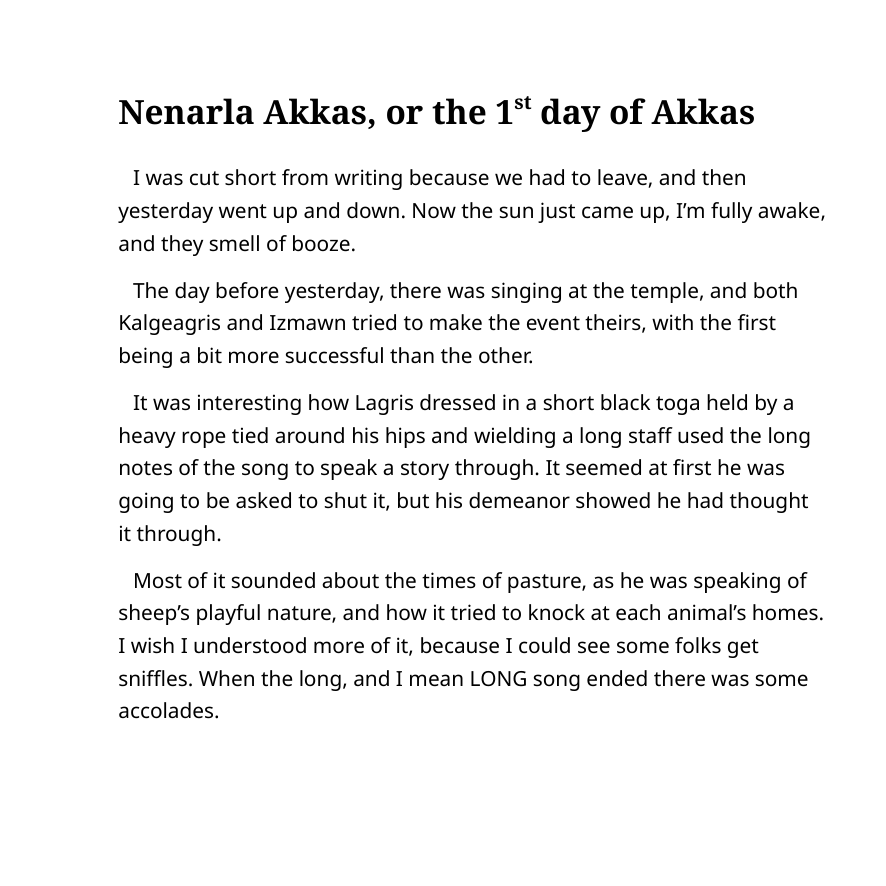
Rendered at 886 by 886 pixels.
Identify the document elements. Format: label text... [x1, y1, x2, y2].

text It was interesting how Lagris dressed in a short black toga held by a heavy rope tied around his hips and wielding a long staff used the long notes of the song to speak a story through. It seemed at first he was going to be asked to shut it, but his demeanor showed he had thought it through. [118, 388, 827, 547]
text Most of it sounded about the times of pasture, as he was speaking of sheep’s playful nature, and how it tried to knock at each animal’s homes. I wish I understood more of it, because I could see some folks get sniffles. When the long, and I mean LONG song ended there was some accolades. [118, 566, 827, 725]
text I was cut short from writing because we had to leave, and then yesterday went up and down. Now the sun just came up, I’m fully awake, and they smell of booze. [118, 163, 827, 257]
text The day before yesterday, there was singing at the temple, and both Kalgeagris and Izmawn tried to make the event theirs, with the first being a bit more successful than the other. [118, 276, 827, 369]
subtitle Nenarla Akkas, or the 1st day of Akkas [118, 88, 827, 134]
